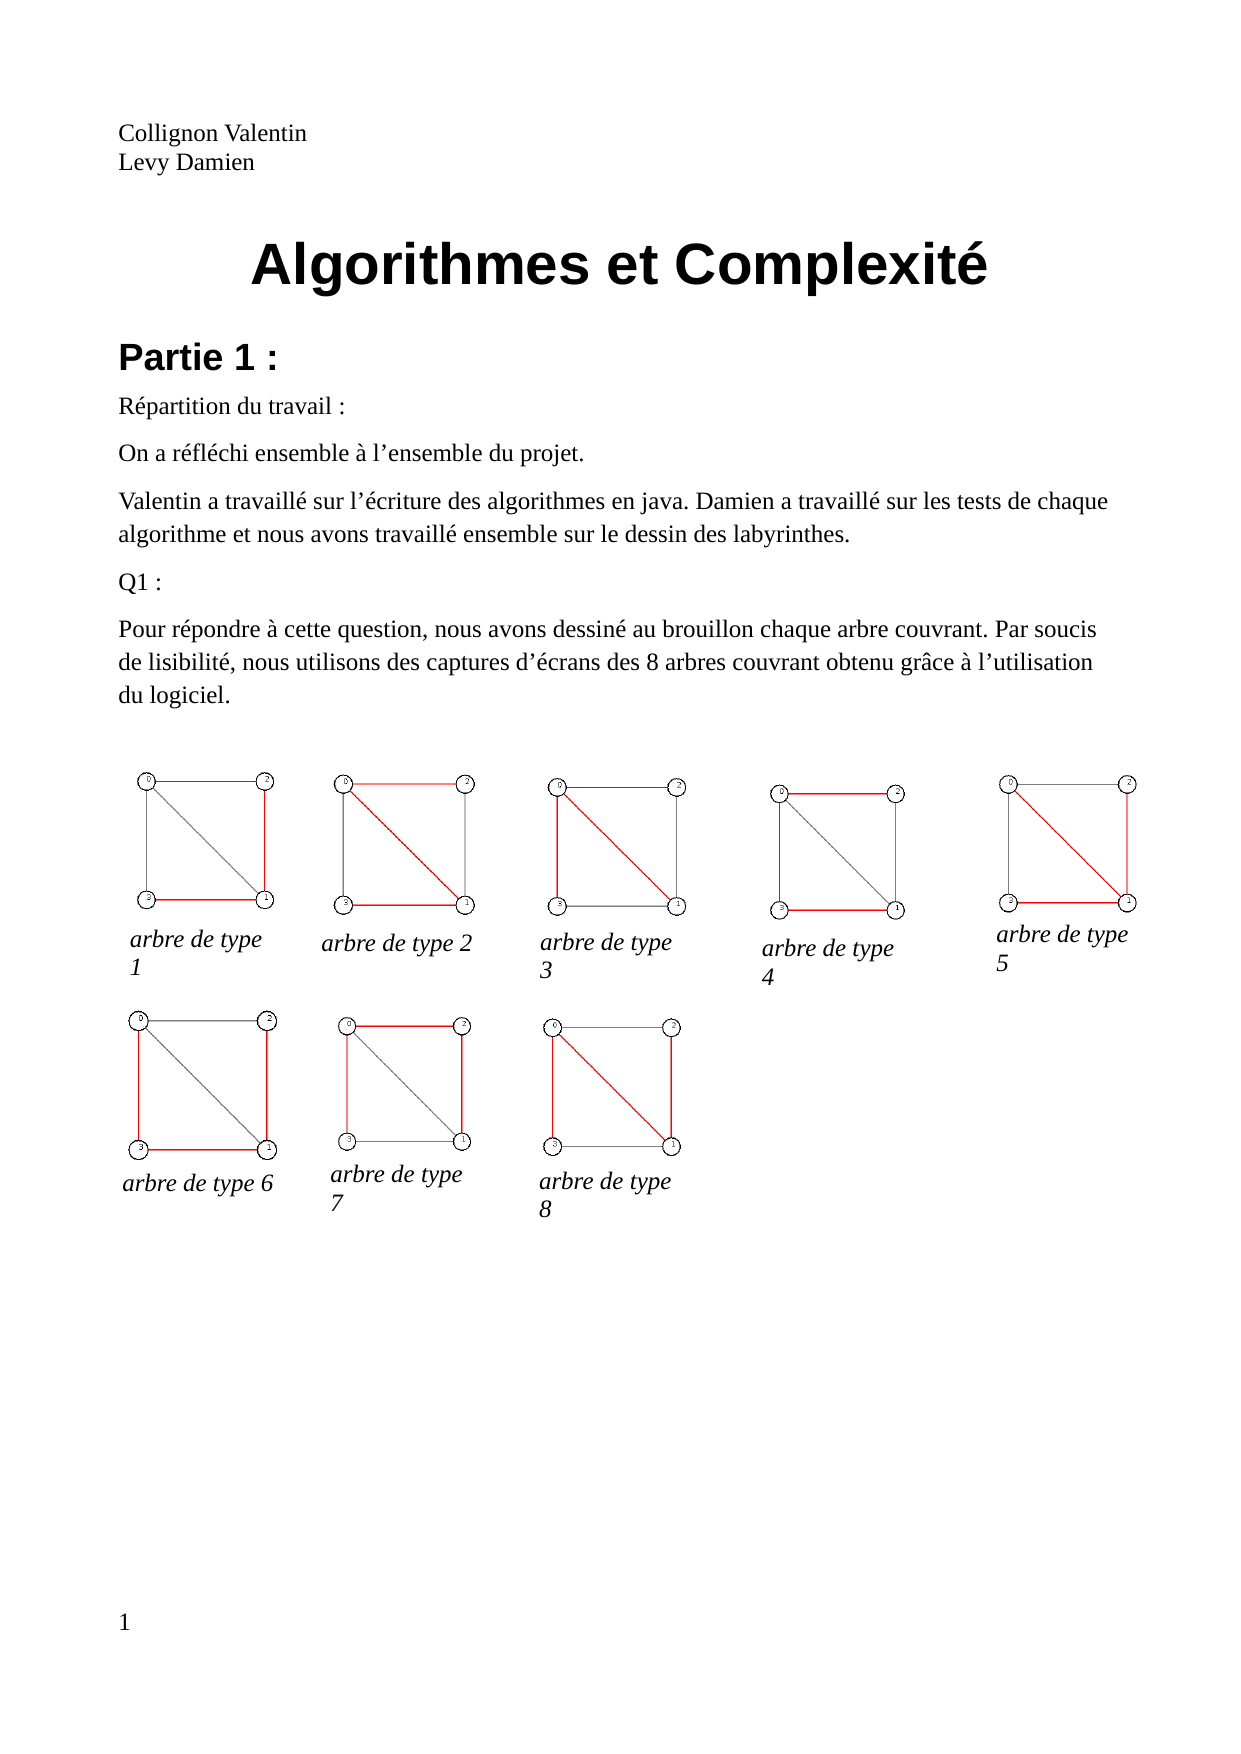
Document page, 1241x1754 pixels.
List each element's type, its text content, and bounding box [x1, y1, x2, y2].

picture [129, 761, 282, 919]
picture [330, 1013, 473, 1154]
picture [996, 771, 1141, 915]
title Algorithmes et Complexité [118, 230, 1122, 297]
text arbre de type 7 [330, 1154, 473, 1217]
text Pour répondre à cette question, nous avons dessiné au brouillon chaque arbre couvrant. Par soucis de lisibilité, nous utilisons des captures d’écrans des 8 arbres couvrant obtenu grâce à l’utilisation du logiciel. [118, 614, 1122, 709]
text arbre de type 1 [129, 919, 282, 981]
subtitle Partie 1 : [118, 335, 1122, 378]
picture [321, 768, 485, 923]
picture [122, 1009, 282, 1163]
text arbre de type 2 [321, 923, 485, 957]
text arbre de type 5 [996, 915, 1140, 977]
picture [761, 777, 912, 928]
text arbre de type 6 [122, 1163, 281, 1197]
text arbre de type 8 [539, 1161, 687, 1223]
text Q1 : [118, 567, 1122, 595]
text On a réfléchi ensemble à l’ensemble du projet. [118, 438, 1122, 467]
text Répartition du travail : [118, 391, 1122, 419]
text arbre de type 3 [540, 922, 689, 984]
text Valentin a travaillé sur l’écriture des algorithmes en java. Damien a travaillé sur les tests de chaque algorithme et nous avons travaillé ensemble sur le dessin des labyrinthes. [118, 486, 1122, 548]
picture [539, 768, 689, 922]
picture [538, 1009, 687, 1161]
text arbre de type 4 [762, 928, 912, 991]
